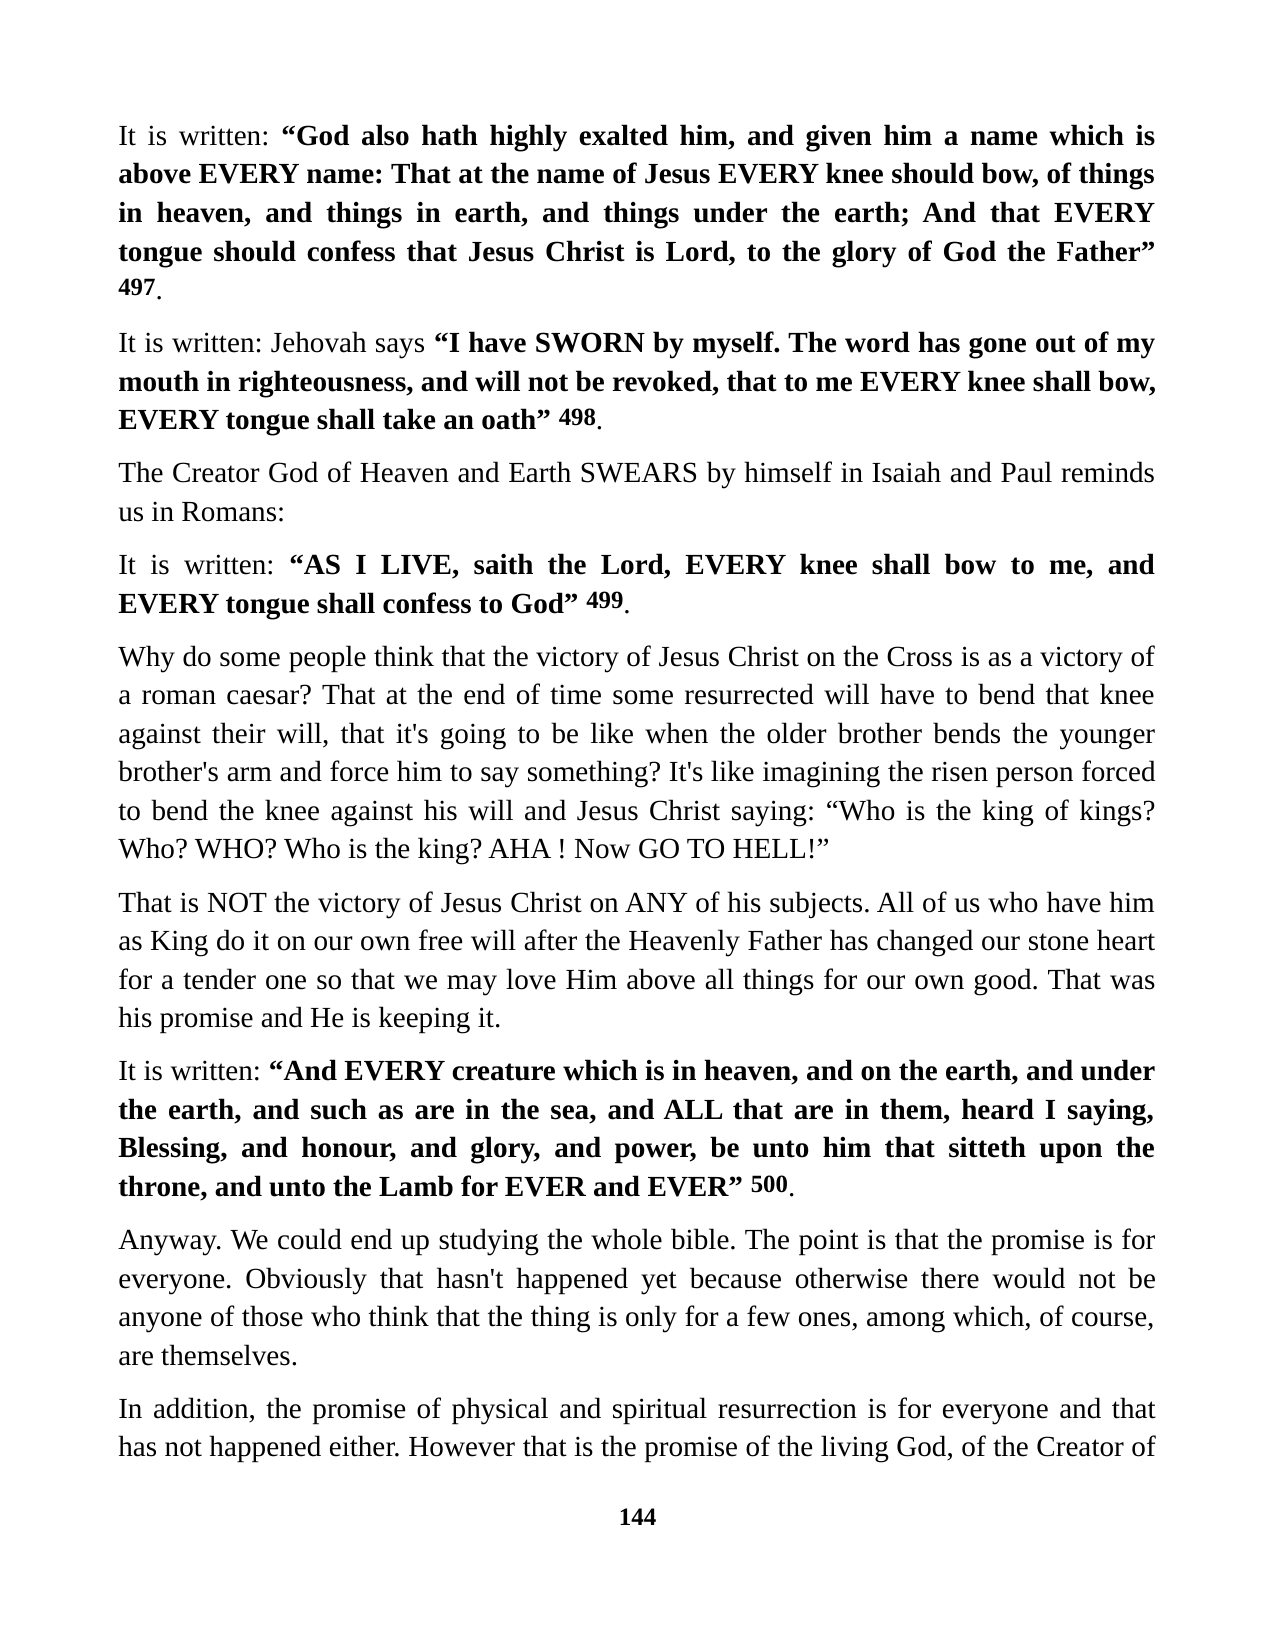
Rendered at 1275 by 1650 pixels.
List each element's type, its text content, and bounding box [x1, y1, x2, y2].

text Why do some people think that the victory of Jesus Christ on the Cross is as a victory of a roman caesar? That at the end of time some resurrected will have to bend that knee against their will, that it's going to be like when the older brother bends the younger brother's arm and force him to say something? It's like imagining the risen person forced to bend the knee against his will and Jesus Christ saying: “Who is the king of kings? Who? WHO? Who is the king? AHA ! Now GO TO HELL!” [118, 639, 1157, 865]
text It is written: Jehovah says “I have SWORN by myself. The word has gone out of my mouth in righteousness, and will not be revoked, that to me EVERY knee shall bow, EVERY tongue shall take an oath” . [118, 325, 1157, 436]
text The Creator God of Heaven and Earth SWEARS by himself in Isaiah and Paul reminds us in Romans: [118, 456, 1157, 528]
text That is NOT the victory of Jesus Christ on ANY of his subjects. All of us who have him as King do it on our own free will after the Heavenly Father has changed our stone heart for a tender one so that we may love Him above all things for our own good. That was his promise and He is keeping it. [118, 885, 1157, 1034]
text It is written: “God also hath highly exalted him, and given him a name which is above EVERY name: That at the name of Jesus EVERY knee should bow, of things in heaven, and things in earth, and things under the earth; And that EVERY tongue should confess that Jesus Christ is Lord, to the glory of God the Father” . [118, 118, 1157, 306]
text It is written: “AS I LIVE, saith the Lord, EVERY knee shall bow to me, and EVERY tongue shall confess to God” . [118, 547, 1157, 619]
text In addition, the promise of physical and spiritual resurrection is for everyone and that has not happened either. However that is the promise of the living God, of the Creator of [118, 1391, 1157, 1463]
text Anyway. We could end up studying the whole bible. The point is that the promise is for everyone. Obviously that hasn't happened yet because otherwise there would not be anyone of those who think that the thing is only for a few ones, among which, of course, are themselves. [118, 1222, 1157, 1371]
text It is written: “And EVERY creature which is in heaven, and on the earth, and under the earth, and such as are in the sea, and ALL that are in them, heard I saying, Blessing, and honour, and glory, and power, be unto him that sitteth upon the throne, and unto the Lamb for EVER and EVER” . [118, 1053, 1157, 1203]
